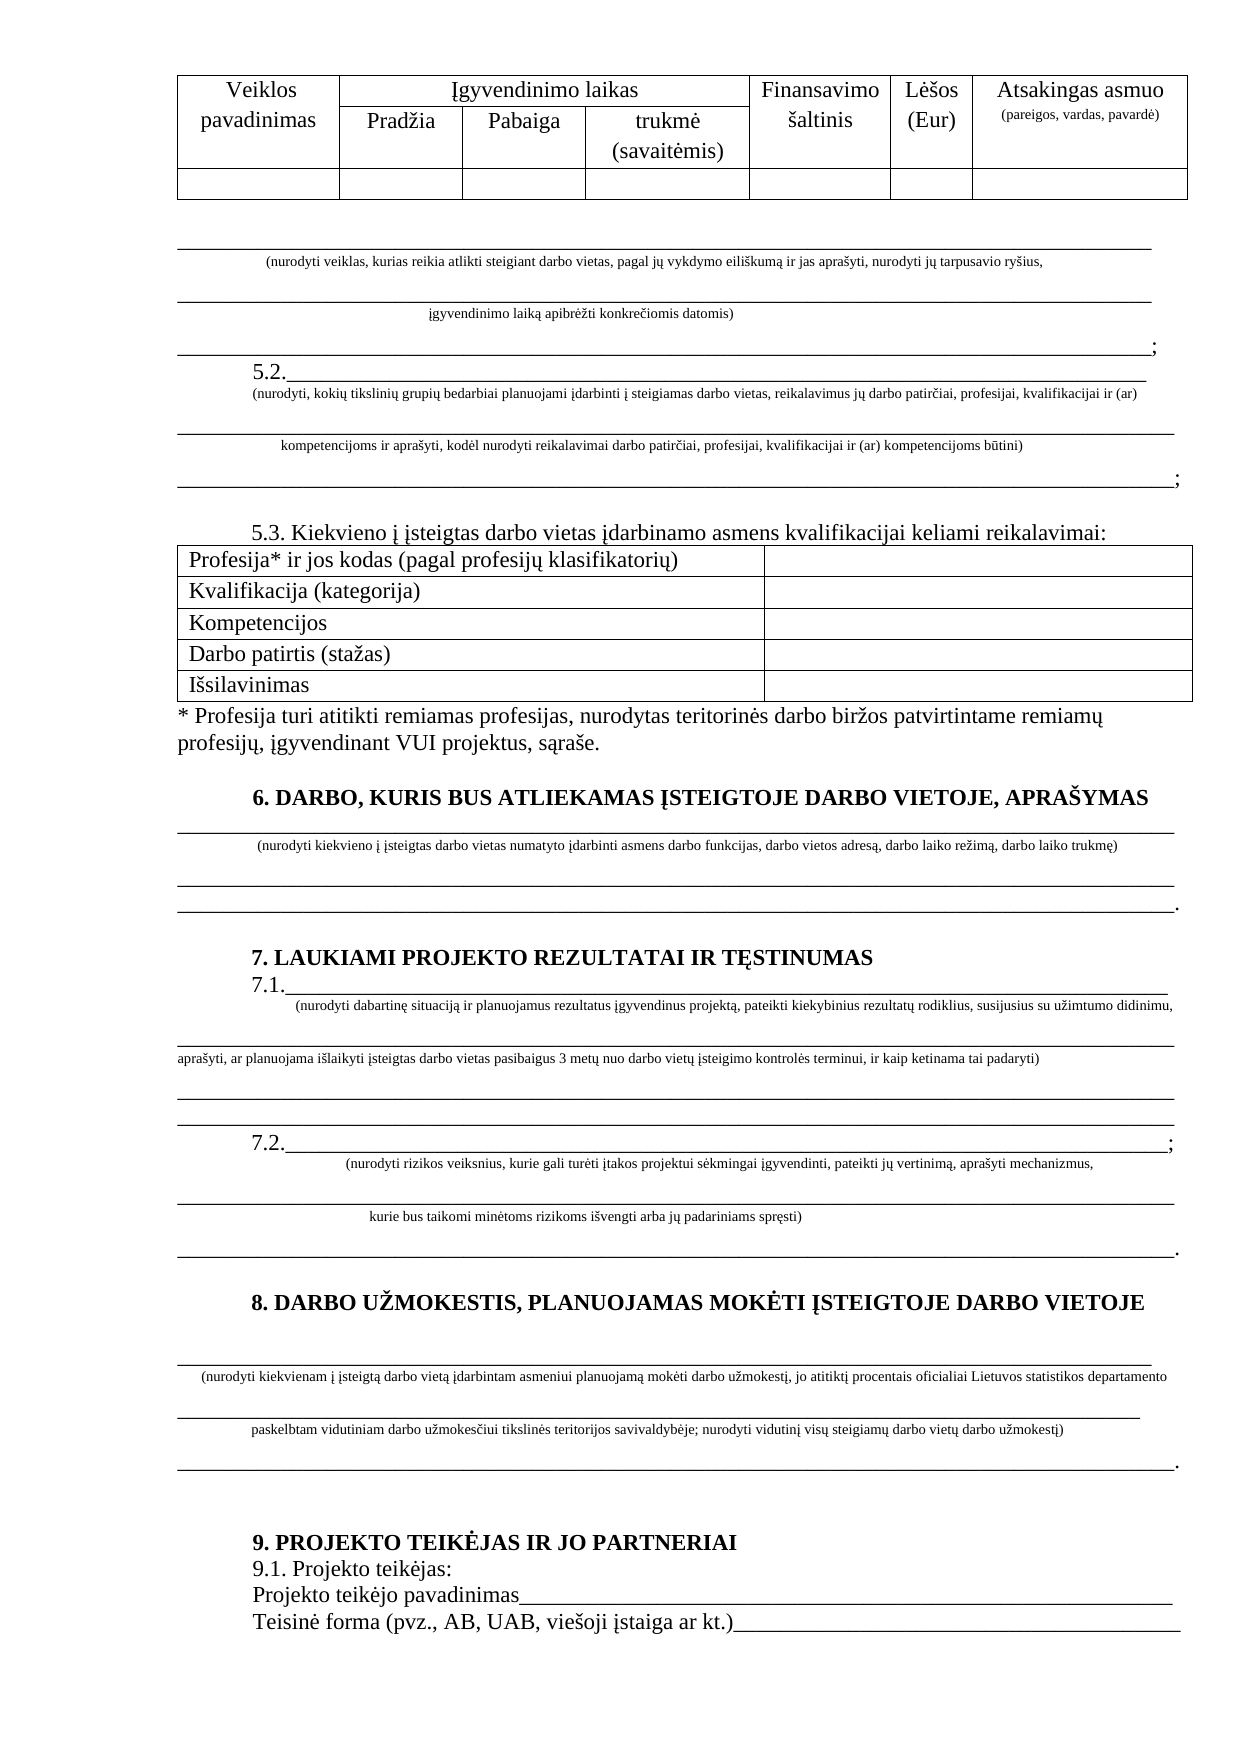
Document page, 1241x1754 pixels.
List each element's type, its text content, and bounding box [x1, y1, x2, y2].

table_header Įgyvendinimo laikas [340, 76, 749, 106]
text _______________________________________________________________________________________. [177, 1234, 1181, 1261]
table_cell [765, 640, 1192, 670]
table_cell Pabaiga [463, 107, 585, 168]
table_header Finansavimo šaltinis [750, 76, 890, 168]
table_header Lėšos (Eur) [891, 76, 972, 168]
text _____________________________________________________________________________________ [177, 226, 1181, 253]
text Teisinė forma (pvz., AB, UAB, viešoji įstaiga ar kt.)_______________________________________ [177, 1608, 1181, 1634]
table_cell Pradžia [340, 107, 462, 168]
table_cell [340, 169, 462, 199]
text _______________________________________________________________________________________. [177, 1447, 1181, 1474]
text (nurodyti dabartinę situaciją ir planuojamus rezultatus įgyvendinus projektą, pateikti kiekybinius rezultatų rodiklius, susijusius su užimtumo didinimu, [177, 997, 1181, 1023]
table_header Veiklos pavadinimas [178, 76, 339, 168]
table_cell [765, 609, 1192, 639]
table_cell Darbo patirtis (stažas) [178, 640, 764, 670]
table_header [765, 546, 1192, 576]
text 7. LAUKIAMI PROJEKTO REZULTATAI IR TĘSTINUMAS [177, 944, 1181, 971]
text 6. DARBO, KURIS BUS ATLIEKAMAS ĮSTEIGTOJE DARBO VIETOJE, APRAŠYMAS [177, 784, 1181, 810]
text 7.2._____________________________________________________________________________; [177, 1129, 1181, 1155]
table_cell [765, 577, 1192, 607]
text kompetencijoms ir aprašyti, kodėl nurodyti reikalavimai darbo patirčiai, profesijai, kvalifikacijai ir (ar) kompetencijoms būtini) [177, 437, 1181, 463]
text Projekto teikėjo pavadinimas_________________________________________________________ [177, 1582, 1181, 1608]
text 9. PROJEKTO TEIKĖJAS IR JO PARTNERIAI [177, 1529, 1181, 1555]
text _______________________________________________________________________________________ [177, 1076, 1181, 1102]
text _____________________________________________________________________________________; [177, 332, 1181, 358]
text 5.2.___________________________________________________________________________ [177, 358, 1181, 384]
text (nurodyti rizikos veiksnius, kurie gali turėti įtakos projektui sėkmingai įgyvendinti, pateikti jų vertinimą, aprašyti mechanizmus, [177, 1155, 1181, 1181]
table_cell trukmė (savaitėmis) [586, 107, 749, 168]
text (nurodyti kiekvieno į įsteigtas darbo vietas numatyto įdarbinti asmens darbo funkcijas, darbo vietos adresą, darbo laiko režimą, darbo laiko trukmę) [177, 836, 1181, 863]
text kurie bus taikomi minėtoms rizikoms išvengti arba jų padariniams spręsti) [177, 1208, 1181, 1234]
text paskelbtam vidutiniam darbo užmokesčiui tikslinės teritorijos savivaldybėje; nurodyti vidutinį visų steigiamų darbo vietų darbo užmokestį) [177, 1421, 1181, 1447]
table_header Atsakingas asmuo (pareigos, vardas, pavardė) [973, 76, 1187, 168]
text 5.3. Kiekvieno į įsteigtas darbo vietas įdarbinamo asmens kvalifikacijai keliami reikalavimai: [177, 519, 1181, 545]
text _____________________________________________________________________________________ [177, 279, 1181, 305]
table_cell [463, 169, 585, 199]
table_header Profesija* ir jos kodas (pagal profesijų klasifikatorių) [178, 546, 764, 576]
table_cell [178, 169, 339, 199]
text 8. DARBO UŽMOKESTIS, PLANUOJAMAS MOKĖTI ĮSTEIGTOJE DARBO VIETOJE [177, 1289, 1181, 1316]
table_cell [891, 169, 972, 199]
text (nurodyti, kokių tikslinių grupių bedarbiai planuojami įdarbinti į steigiamas darbo vietas, reikalavimus jų darbo patirčiai, profesijai, kvalifikacijai ir (ar) [177, 384, 1181, 411]
table_cell [586, 169, 749, 199]
text _______________________________________________________________________________________; [177, 463, 1181, 490]
table_cell [973, 169, 1187, 199]
text _______________________________________________________________________________________ [177, 1181, 1181, 1208]
table_cell [750, 169, 890, 199]
text ____________________________________________________________________________________ [177, 1395, 1181, 1421]
text _______________________________________________________________________________________ [177, 810, 1181, 836]
table_cell Išsilavinimas [178, 671, 764, 701]
table_cell Kvalifikacija (kategorija) [178, 577, 764, 607]
text _____________________________________________________________________________________ [177, 1342, 1181, 1368]
text _______________________________________________________________________________________. [177, 889, 1181, 916]
text _______________________________________________________________________________________ [177, 1102, 1181, 1129]
text _______________________________________________________________________________________ [177, 1023, 1181, 1050]
text aprašyti, ar planuojama išlaikyti įsteigtas darbo vietas pasibaigus 3 metų nuo darbo vietų įsteigimo kontrolės terminui, ir kaip ketinama tai padaryti) [177, 1050, 1181, 1076]
text (nurodyti veiklas, kurias reikia atlikti steigiant darbo vietas, pagal jų vykdymo eiliškumą ir jas aprašyti, nurodyti jų tarpusavio ryšius, [177, 253, 1181, 279]
text _______________________________________________________________________________________ [177, 863, 1181, 889]
text įgyvendinimo laiką apibrėžti konkrečiomis datomis) [177, 305, 1181, 332]
text * Profesija turi atitikti remiamas profesijas, nurodytas teritorinės darbo biržos patvirtintame remiamų profesijų, įgyvendinant VUI projektus, sąraše. [177, 702, 1181, 755]
text 9.1. Projekto teikėjas: [177, 1555, 1181, 1582]
text _______________________________________________________________________________________ [177, 411, 1181, 437]
table_cell [765, 671, 1192, 701]
text (nurodyti kiekvienam į įsteigtą darbo vietą įdarbintam asmeniui planuojamą mokėti darbo užmokestį, jo atitiktį procentais oficialiai Lietuvos statistikos departamento [177, 1368, 1181, 1395]
table_cell Kompetencijos [178, 609, 764, 639]
text 7.1._____________________________________________________________________________ [177, 971, 1181, 997]
